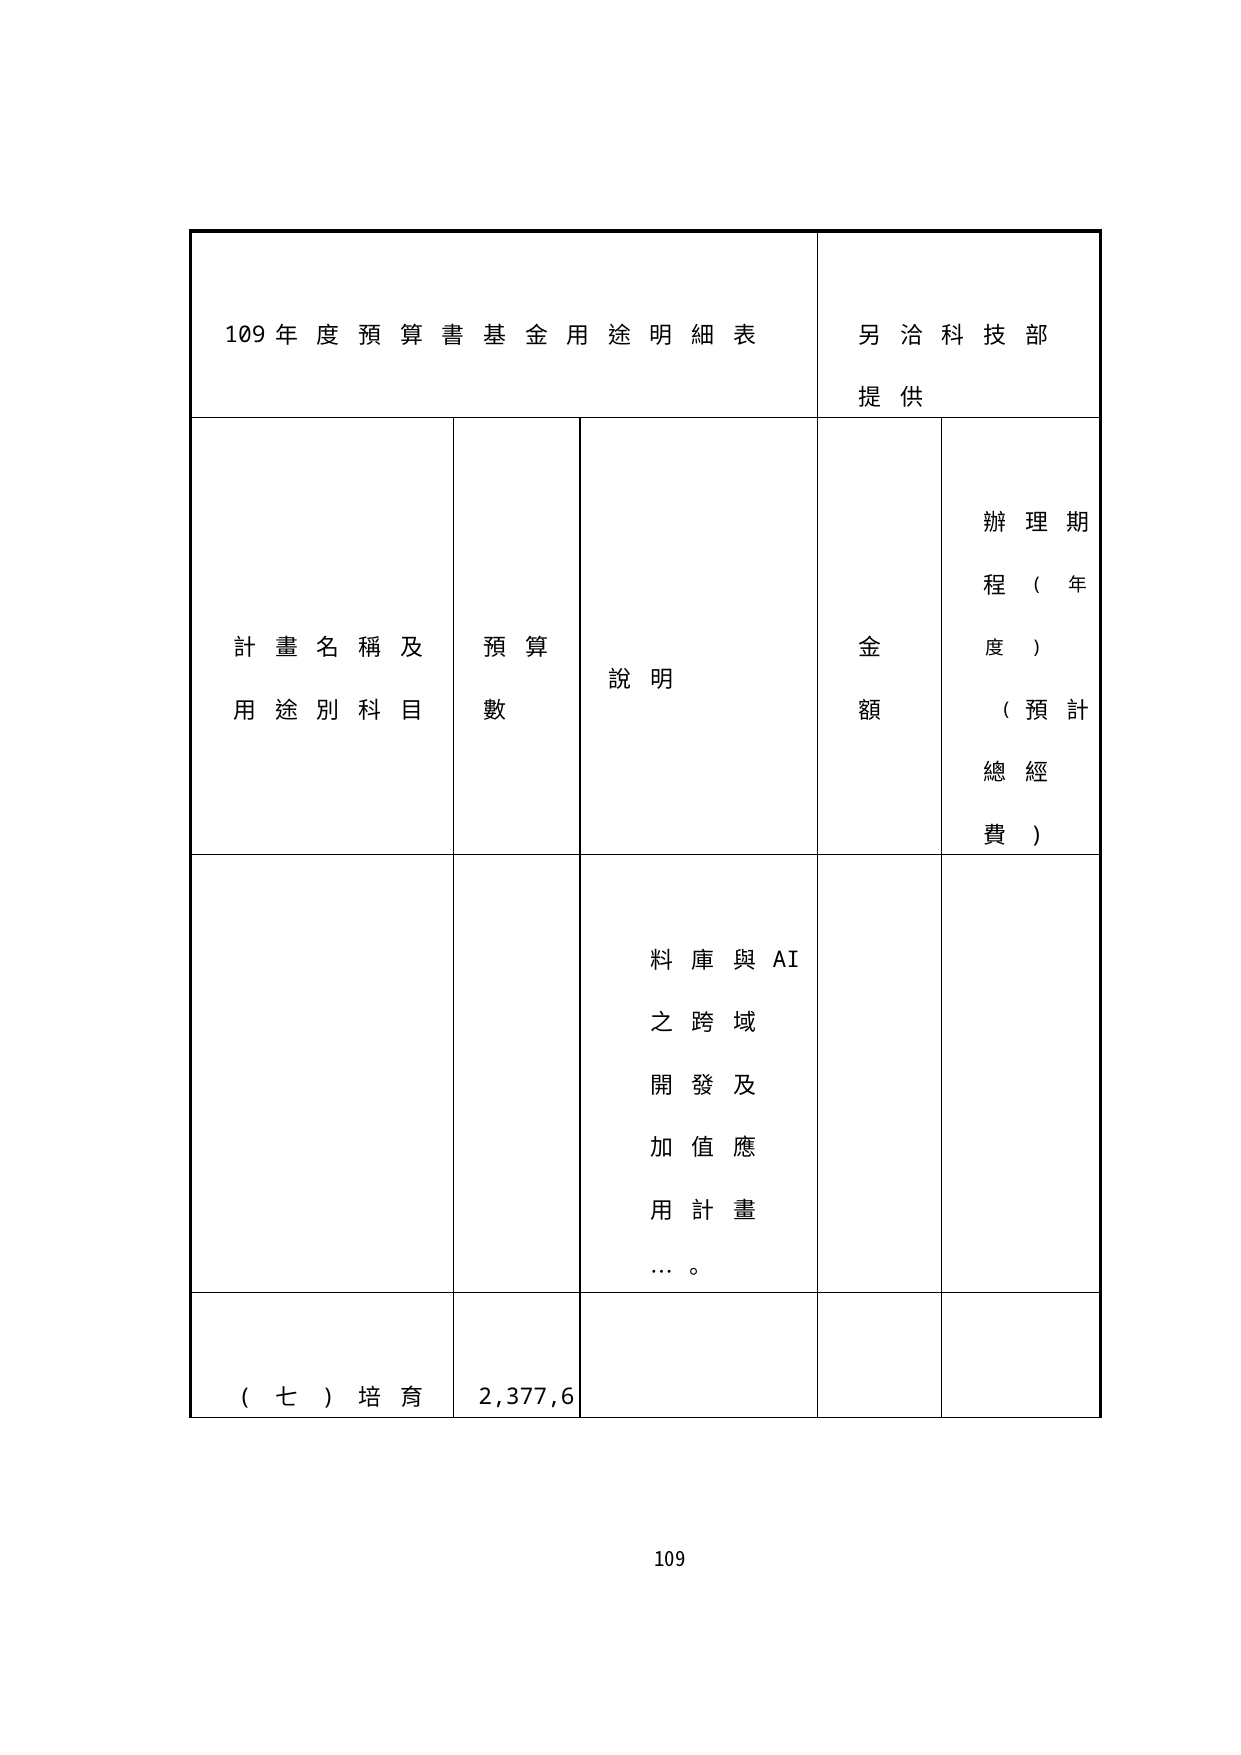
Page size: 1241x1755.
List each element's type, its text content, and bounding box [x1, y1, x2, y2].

table_cell 預算數 [454, 418, 579, 854]
table_cell 計畫名稱及用途別科目 [192, 418, 453, 854]
table_cell 辦理期程(年度) (預計總經費) [942, 418, 1099, 854]
table_cell (七)培育 [192, 1293, 453, 1417]
table_cell [581, 1293, 817, 1417]
table_cell 2,377,6 [454, 1293, 579, 1417]
table_header 109年度預算書基金用途明細表 [192, 233, 817, 417]
table_header 另洽科技部提供 [818, 233, 1099, 417]
table_cell [942, 1293, 1099, 1417]
table_cell [454, 855, 579, 1292]
table_cell [818, 1293, 941, 1417]
table_cell [818, 855, 941, 1292]
table_cell [192, 855, 453, 1292]
table_cell 料庫與AI之跨域開發及加值應用計畫…。 [581, 855, 817, 1292]
table_cell 說明 [581, 418, 817, 854]
table_cell 金額 [818, 418, 941, 854]
table_cell [942, 855, 1099, 1292]
